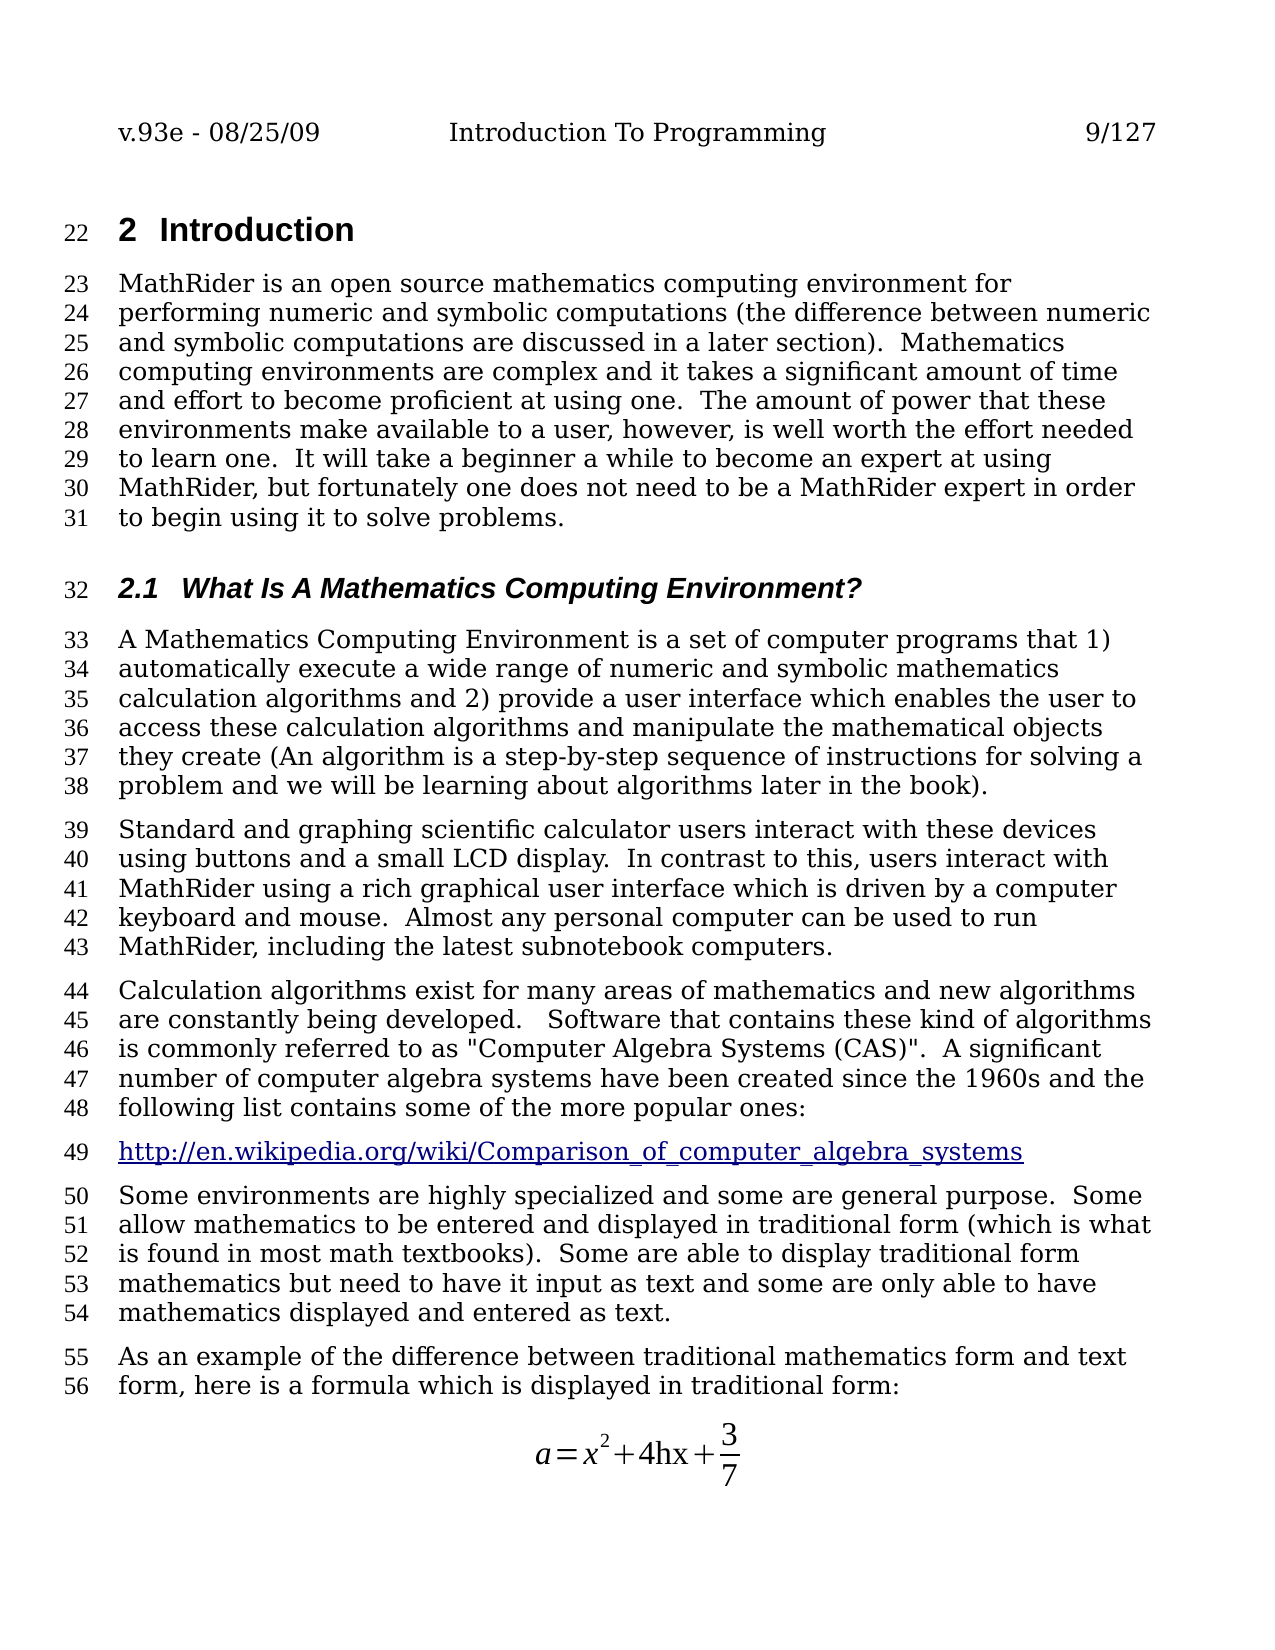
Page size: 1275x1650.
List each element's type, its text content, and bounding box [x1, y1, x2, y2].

text MathRider is an open source mathematics computing environment for performing numeric and symbolic computations (the difference between numeric and symbolic computations are discussed in a later section). Mathematics computing environments are complex and it takes a significant amount of time and effort to become proficient at using one. The amount of power that these environments make available to a user, however, is well worth the effort needed to learn one. It will take a beginner a while to become an expert at using MathRider, but fortunately one does not need to be a MathRider expert in order to begin using it to solve problems. [118, 269, 1157, 532]
subtitle Introduction [118, 210, 1157, 248]
text As an example of the difference between traditional mathematics form and text form, here is a formula which is displayed in traditional form: [118, 1342, 1157, 1400]
text Some environments are highly specialized and some are general purpose. Some allow mathematics to be entered and displayed in traditional form (which is what is found in most math textbooks). Some are able to display traditional form mathematics but need to have it input as text and some are only able to have mathematics displayed and entered as text. [118, 1181, 1157, 1327]
text Calculation algorithms exist for many areas of mathematics and new algorithms are constantly being developed. Software that contains these kind of algorithms is commonly referred to as "Computer Algebra Systems (CAS)". A significant number of computer algebra systems have been created since the 1960s and the following list contains some of the more popular ones: [118, 976, 1157, 1122]
text A Mathematics Computing Environment is a set of computer programs that 1) automatically execute a wide range of numeric and symbolic mathematics calculation algorithms and 2) provide a user interface which enables the user to access these calculation algorithms and manipulate the mathematical objects they create (An algorithm is a step-by-step sequence of instructions for solving a problem and we will be learning about algorithms later in the book). [118, 625, 1157, 800]
text http://en.wikipedia.org/wiki/Comparison_of_computer_algebra_systems [118, 1137, 1157, 1166]
text Standard and graphing scientific calculator users interact with these devices using buttons and a small LCD display. In contrast to this, users interact with MathRider using a rich graphical user interface which is driven by a computer keyboard and mouse. Almost any personal computer can be used to run MathRider, including the latest subnotebook computers. [118, 815, 1157, 961]
subtitle What Is A Mathematics Computing Environment? [118, 571, 1157, 604]
